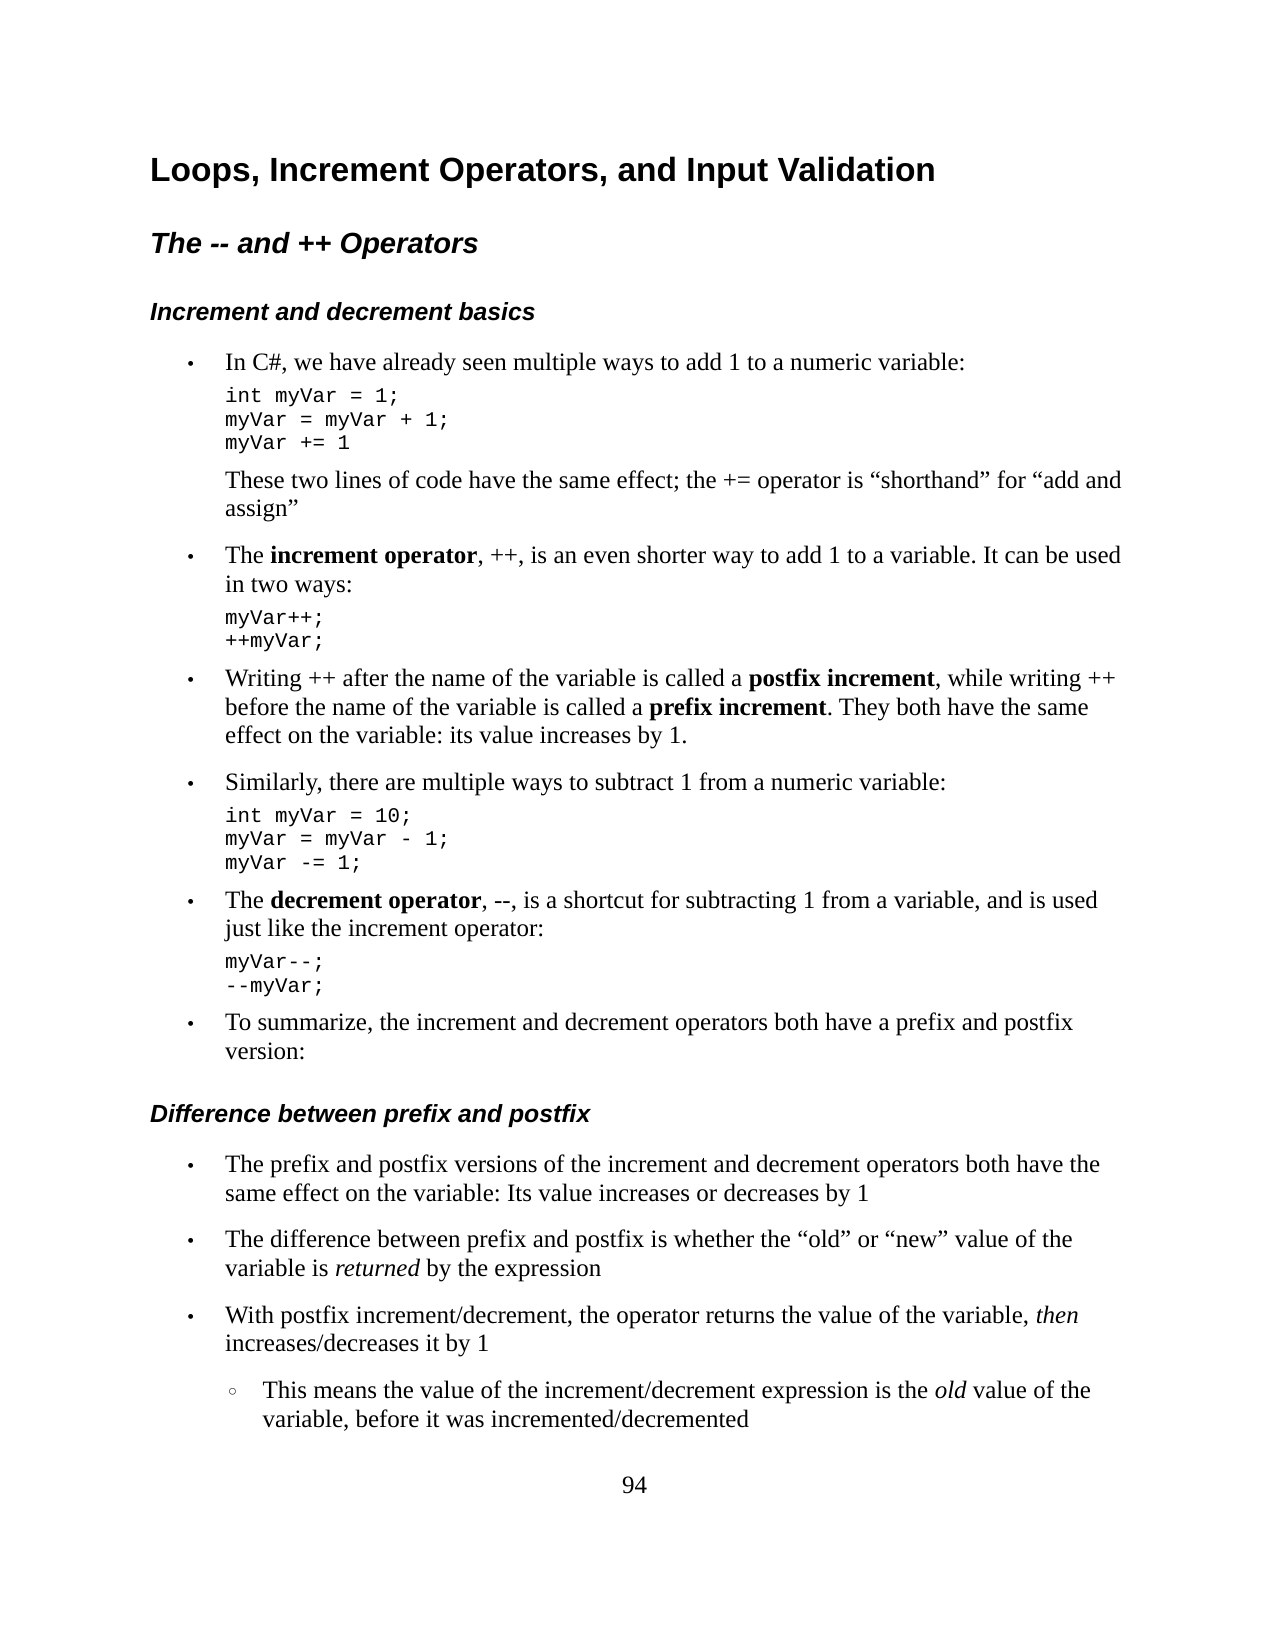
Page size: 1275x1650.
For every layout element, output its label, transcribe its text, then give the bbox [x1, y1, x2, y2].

list To summarize, the increment and decrement operators both have a prefix and postfix version: [187, 1007, 1125, 1065]
list In C#, we have already seen multiple ways to add 1 to a numeric variable: [187, 347, 1125, 376]
list myVar = myVar - 1; [187, 828, 1125, 852]
list myVar--; [187, 951, 1125, 975]
subtitle Difference between prefix and postfix [150, 1099, 1125, 1127]
list ++myVar; [187, 630, 1125, 654]
list myVar++; [187, 607, 1125, 630]
list myVar -= 1; [187, 852, 1125, 876]
list Similarly, there are multiple ways to subtract 1 from a numeric variable: [187, 767, 1125, 796]
list The decrement operator, --, is a shortcut for subtracting 1 from a variable, and is used just like the increment operator: [187, 885, 1125, 942]
list The prefix and postfix versions of the increment and decrement operators both have the same effect on the variable: Its value increases or decreases by 1 [187, 1149, 1125, 1206]
list This means the value of the increment/decrement expression is the old value of the variable, before it was incremented/decremented [225, 1375, 1125, 1433]
list myVar += 1 [187, 432, 1125, 456]
list The increment operator, ++, is an even shorter way to add 1 to a variable. It can be used in two ways: [187, 540, 1125, 598]
list Writing ++ after the name of the variable is called a postfix increment, while writing ++ before the name of the variable is called a prefix increment. They both have the same effect on the variable: its value increases by 1. [187, 663, 1125, 749]
subtitle The -- and ++ Operators [150, 226, 1125, 260]
list With postfix increment/decrement, the operator returns the value of the variable, then increases/decreases it by 1 [187, 1300, 1125, 1357]
subtitle Increment and decrement basics [150, 297, 1125, 326]
list --myVar; [187, 975, 1125, 998]
list These two lines of code have the same effect; the += operator is “shorthand” for “add and assign” [187, 465, 1125, 522]
subtitle Loops, Increment Operators, and Input Validation [150, 150, 1125, 189]
list int myVar = 10; [187, 805, 1125, 828]
list myVar = myVar + 1; [187, 408, 1125, 432]
list int myVar = 1; [187, 385, 1125, 408]
list The difference between prefix and postfix is whether the “old” or “new” value of the variable is returned by the expression [187, 1224, 1125, 1282]
